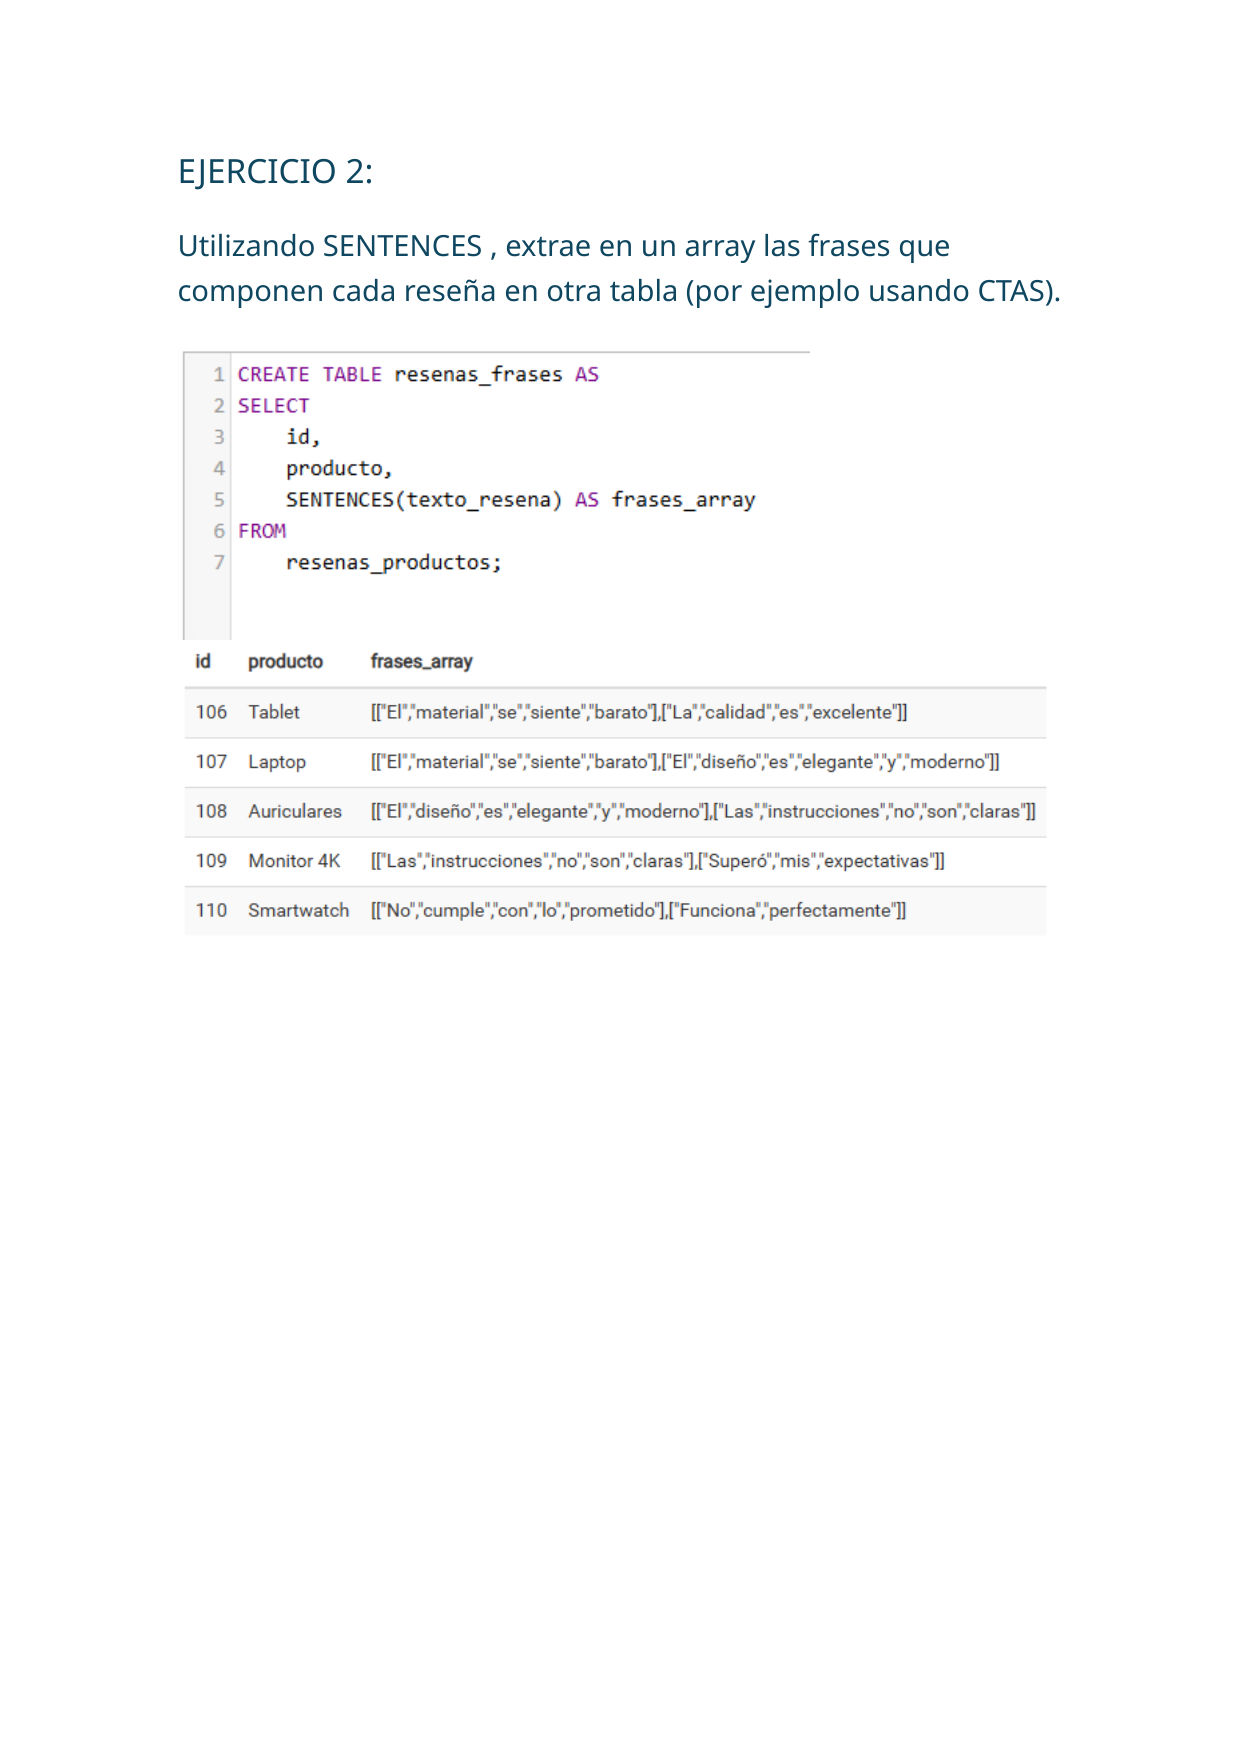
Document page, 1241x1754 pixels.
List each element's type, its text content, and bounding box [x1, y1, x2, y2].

subtitle EJERCICIO 2: [177, 148, 1063, 193]
subtitle Utilizando SENTENCES , extrae en un array las frases que componen cada reseña en otra tabla (por ejemplo usando CTAS). [177, 225, 1063, 645]
